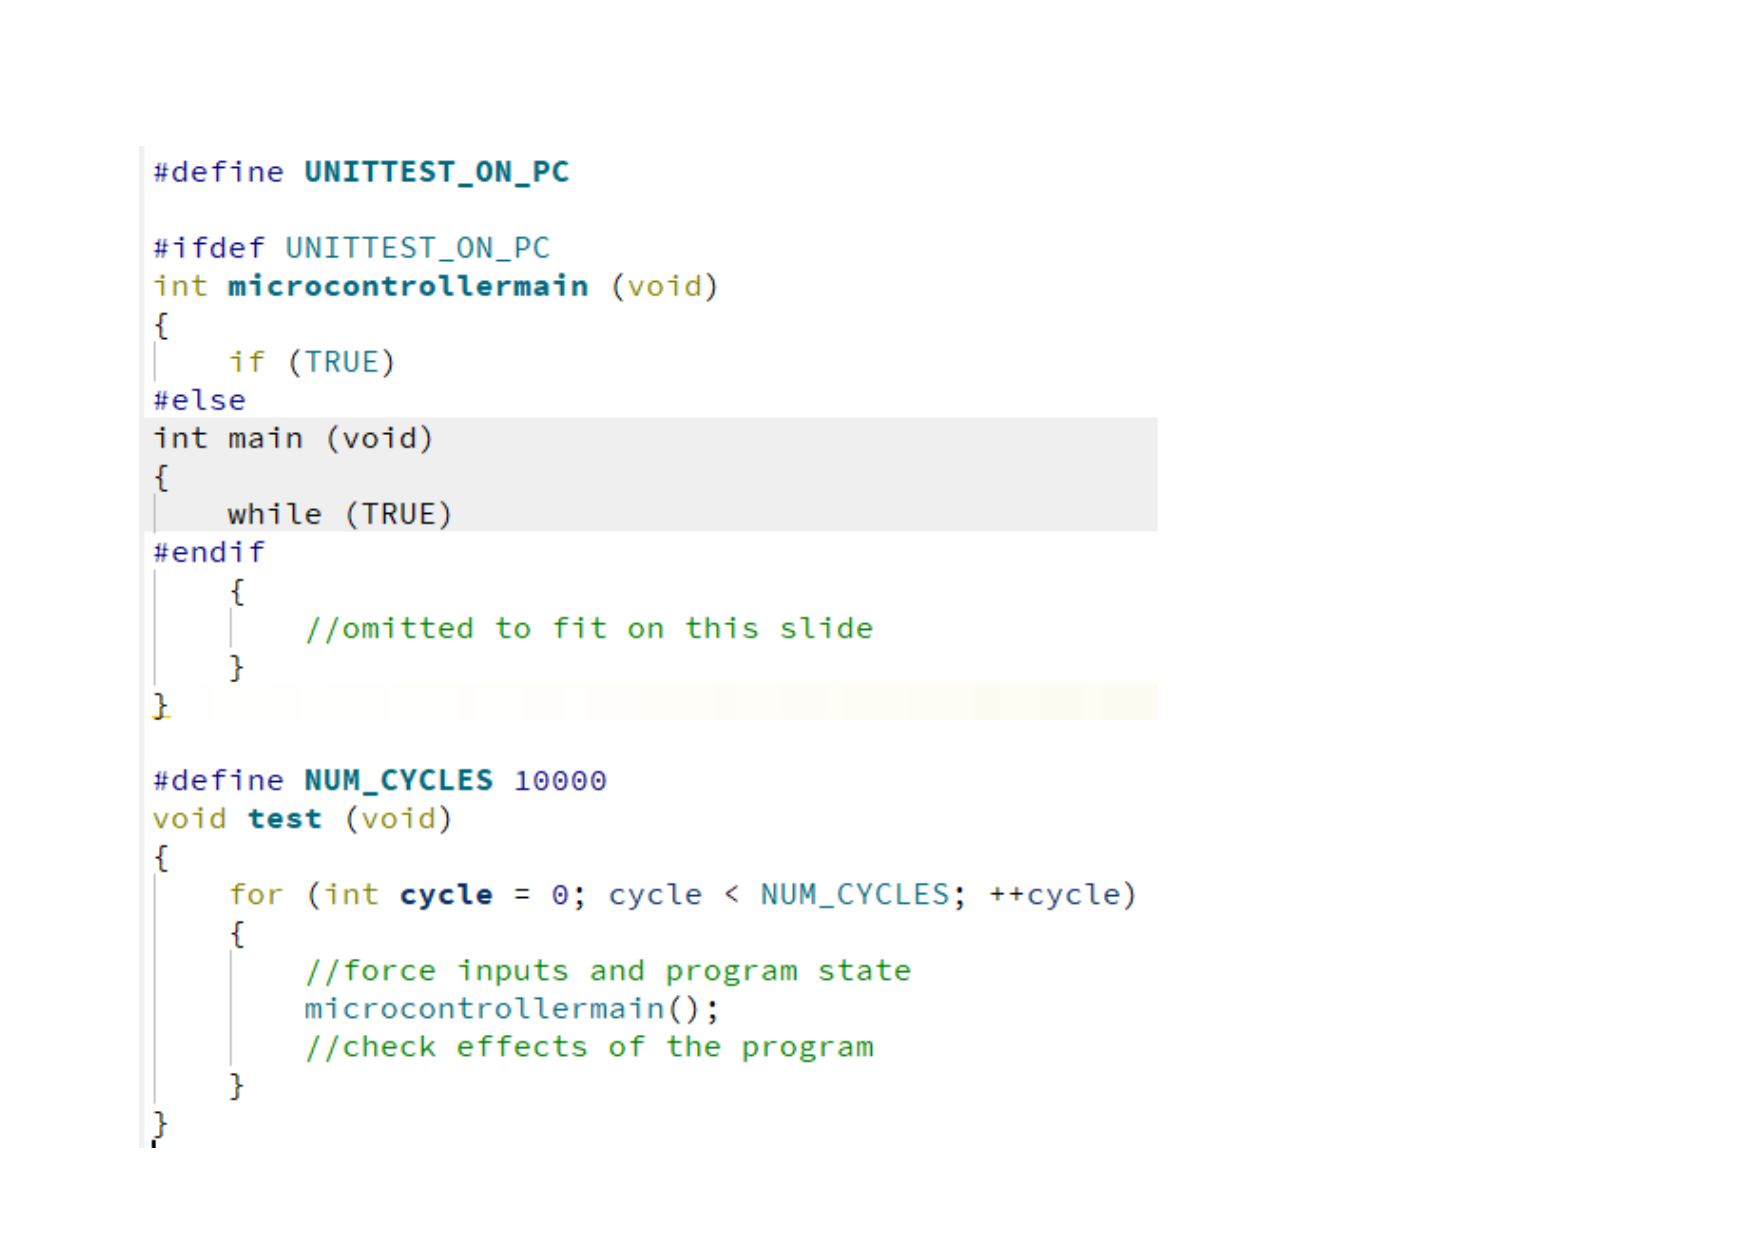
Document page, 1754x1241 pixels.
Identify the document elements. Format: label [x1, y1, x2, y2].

picture [139, 146, 1158, 1148]
